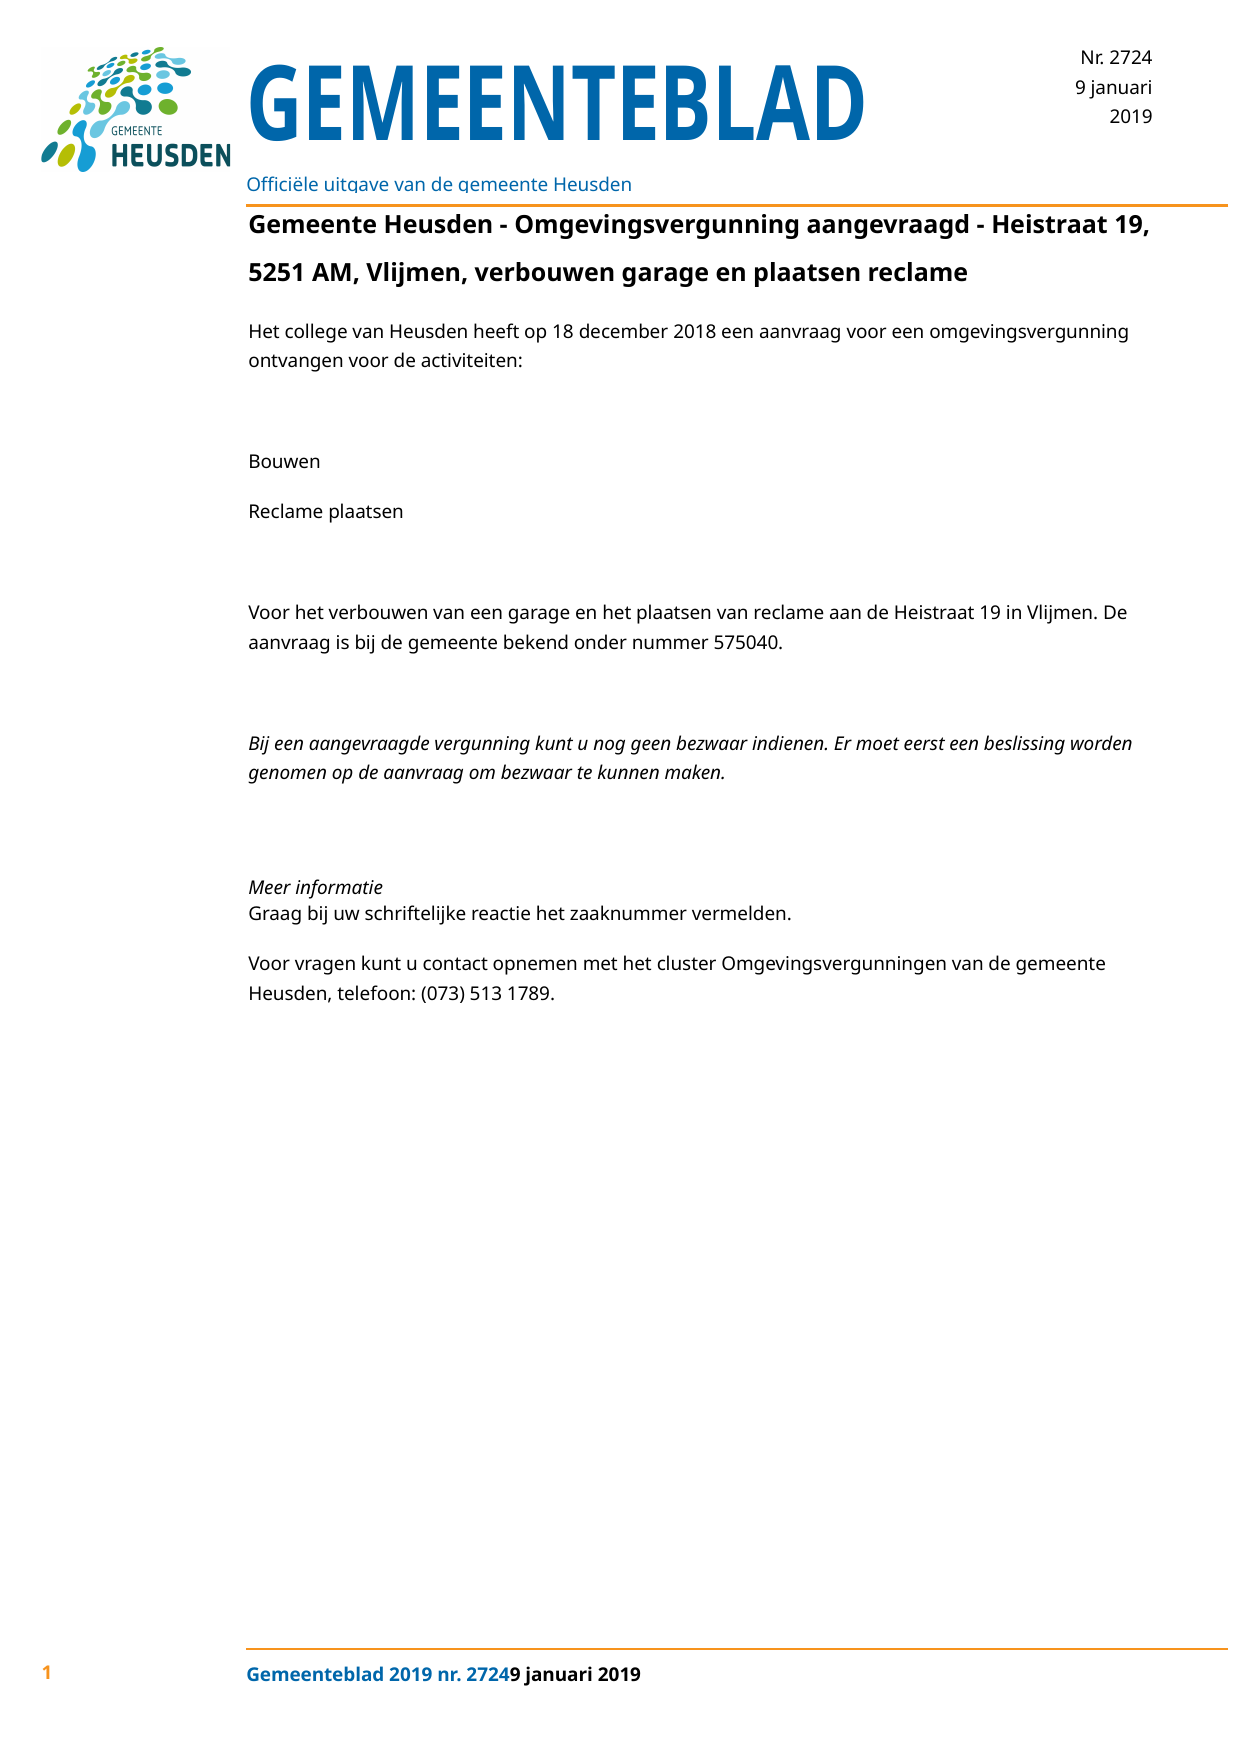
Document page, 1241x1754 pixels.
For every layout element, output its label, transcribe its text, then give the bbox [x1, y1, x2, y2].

text Reclame plaatsen [248, 499, 1152, 524]
text Het college van Heusden heeft op 18 december 2018 een aanvraag voor een omgevingsvergunning ontvangen voor de activiteiten: [248, 318, 1152, 373]
text Bij een aangevraagde vergunning kunt u nog geen bezwaar indienen. Er moet eerst een beslissing worden genomen op de aanvraag om bezwaar te kunnen maken. [248, 730, 1152, 785]
text Meer informatie [248, 874, 1152, 900]
text Voor het verbouwen van een garage en het plaatsen van reclame aan de Heistraat 19 in Vlijmen. De aanvraag is bij de gemeente bekend onder nummer 575040. [248, 599, 1152, 655]
text Gemeente Heusden - Omgevingsvergunning aangevraagd - Heistraat 19, 5251 AM, Vlijmen, verbouwen garage en plaatsen reclame [248, 207, 1152, 288]
text Voor vragen kunt u contact opnemen met het cluster Omgevingsvergunningen van de gemeente Heusden, telefoon: (073) 513 1789. [248, 950, 1152, 1005]
text Bouwen [248, 448, 1152, 474]
text Graag bij uw schriftelijke reactie het zaaknummer vermelden. [248, 900, 1152, 925]
picture [41, 47, 231, 172]
